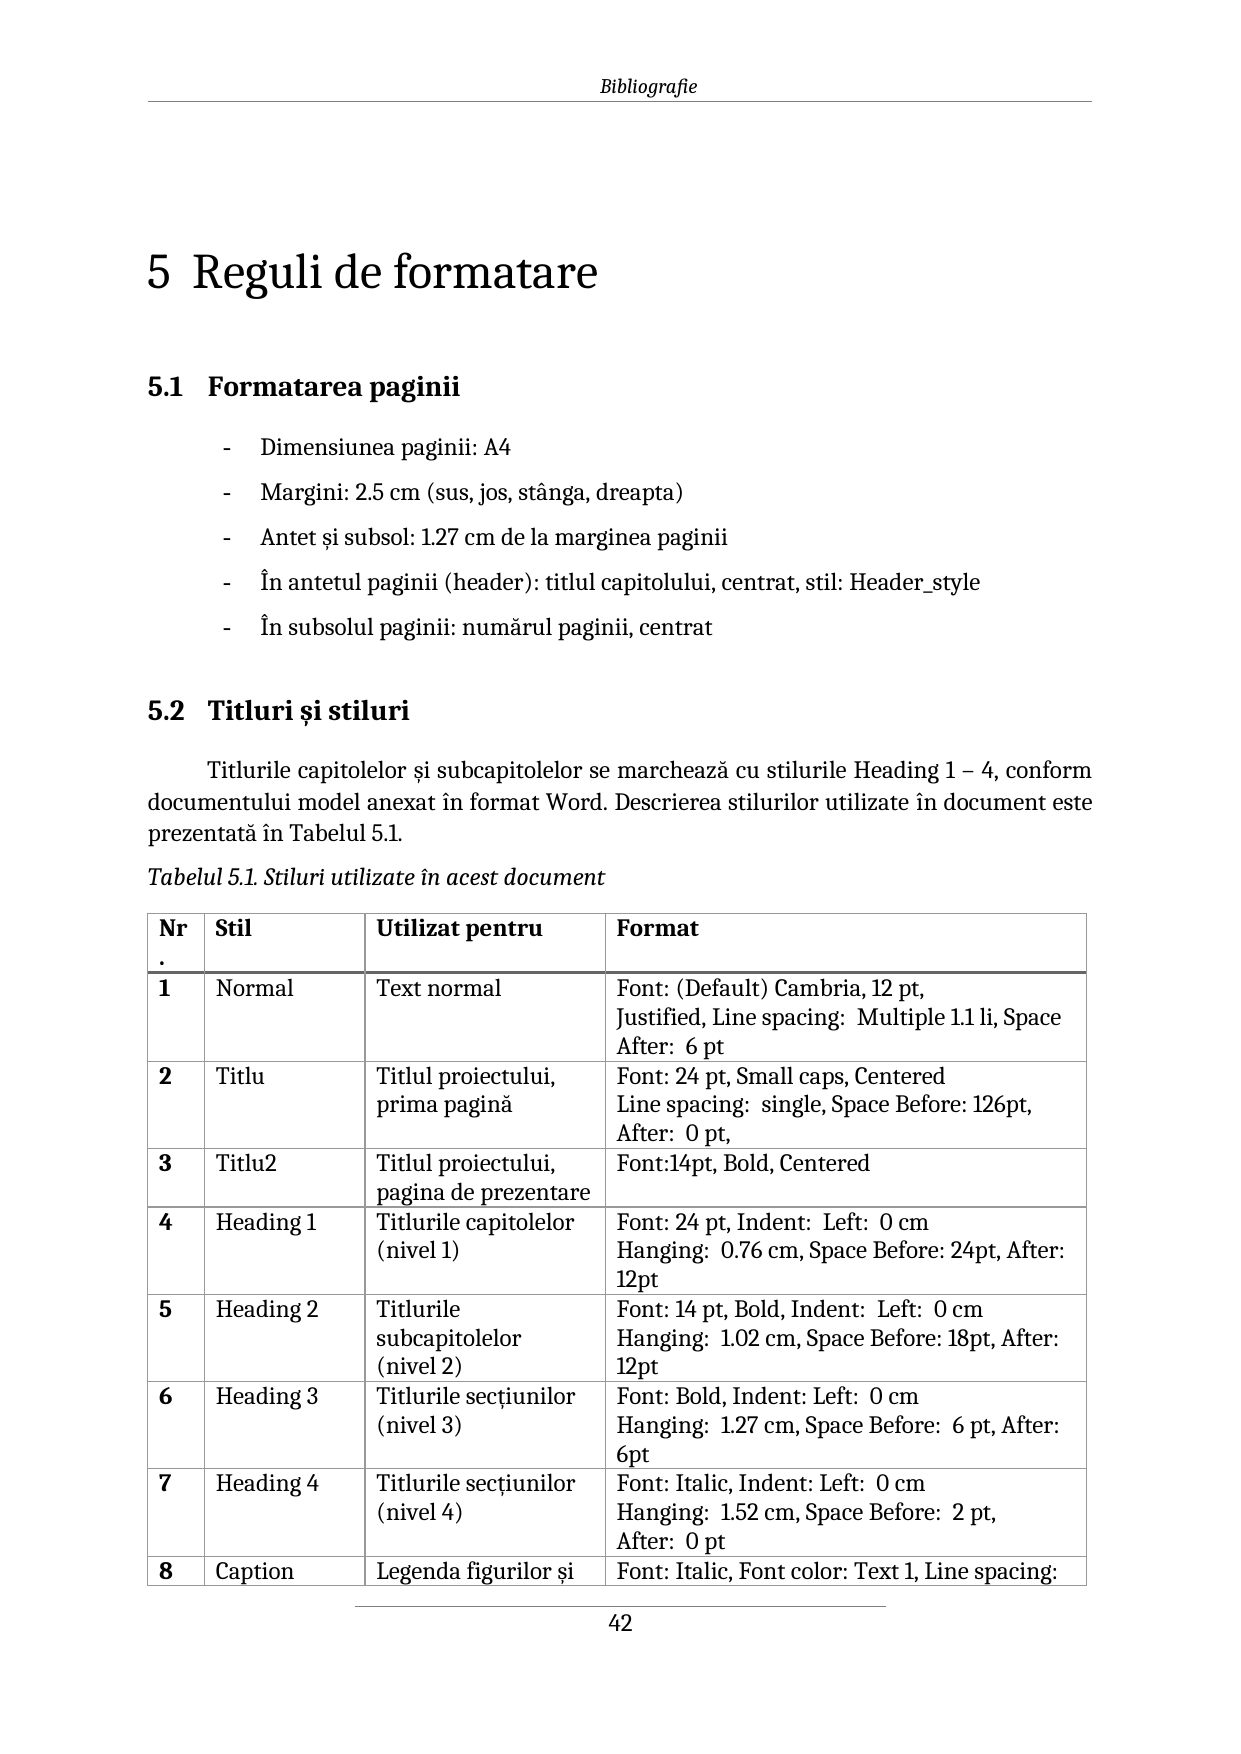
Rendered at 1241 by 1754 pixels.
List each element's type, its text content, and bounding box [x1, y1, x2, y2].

table_cell Font: 24 pt, Small caps, Centered Line spacing: single, Space Before: 126pt, After: 0 pt, [606, 1062, 1086, 1148]
table_cell Titlu [205, 1062, 364, 1148]
list În subsolul paginii: numărul paginii, centrat [223, 612, 1092, 641]
table_cell Titlurile subcapitolelor (nivel 2) [366, 1295, 605, 1381]
table_cell Titlurile capitolelor (nivel 1) [366, 1208, 605, 1294]
table_cell 8 [148, 1557, 204, 1585]
table_cell Text normal [366, 974, 605, 1061]
list Margini: 2.5 cm (sus, jos, stânga, dreapta) [223, 477, 1092, 506]
table_cell Titlurile secțiunilor (nivel 4) [366, 1469, 605, 1556]
list Antet și subsol: 1.27 cm de la marginea paginii [223, 522, 1092, 551]
table_cell Heading 4 [205, 1469, 364, 1556]
table_cell 4 [148, 1208, 204, 1294]
table_cell 6 [148, 1382, 204, 1468]
table_cell Font: Italic, Indent: Left: 0 cm Hanging: 1.52 cm, Space Before: 2 pt, After: 0 pt [606, 1469, 1086, 1556]
table_header Nr. [148, 914, 204, 971]
table_cell Font: Italic, Font color: Text 1, Line spacing: [606, 1557, 1086, 1585]
list Dimensiunea paginii: A4 [223, 432, 1092, 461]
list În antetul paginii (header): titlul capitolului, centrat, stil: Header_style [223, 567, 1092, 596]
text Tabelul 5.1. Stiluri utilizate în acest document [148, 863, 1092, 892]
table_cell Font: 24 pt, Indent: Left: 0 cm Hanging: 0.76 cm, Space Before: 24pt, After: 12pt [606, 1208, 1086, 1294]
table_cell Heading 3 [205, 1382, 364, 1468]
table_header Stil [205, 914, 364, 971]
subtitle Titluri și stiluri [148, 694, 1092, 728]
table_header Utilizat pentru [366, 914, 605, 971]
table_cell 2 [148, 1062, 204, 1148]
table_cell 3 [148, 1149, 204, 1206]
table_cell Titlul proiectului, prima pagină [366, 1062, 605, 1148]
table_cell Font: 14 pt, Bold, Indent: Left: 0 cm Hanging: 1.02 cm, Space Before: 18pt, After: 12pt [606, 1295, 1086, 1381]
table_cell 5 [148, 1295, 204, 1381]
table_cell Normal [205, 974, 364, 1061]
table_cell Font:14pt, Bold, Centered [606, 1149, 1086, 1206]
table_cell Caption [205, 1557, 364, 1585]
text Titlurile capitolelor și subcapitolelor se marchează cu stilurile Heading 1 – 4, conform documentului model anexat în format Word. Descrierea stilurilor utilizate în document este prezentată în Tabelul 5.1. [148, 756, 1092, 848]
table_cell Heading 2 [205, 1295, 364, 1381]
table_cell Legenda figurilor și [366, 1557, 605, 1585]
table_header Format [606, 914, 1086, 971]
table_cell Heading 1 [205, 1208, 364, 1294]
table_cell Font: (Default) Cambria, 12 pt, Justified, Line spacing: Multiple 1.1 li, Space After: 6 pt [606, 974, 1086, 1061]
table_cell 7 [148, 1469, 204, 1556]
subtitle Formatarea paginii [148, 370, 1092, 403]
table_cell Titlurile secțiunilor (nivel 3) [366, 1382, 605, 1468]
table_cell Titlul proiectului, pagina de prezentare [366, 1149, 605, 1206]
table_cell Titlu2 [205, 1149, 364, 1206]
table_cell 1 [148, 974, 204, 1061]
subtitle Reguli de formatare [148, 244, 1092, 301]
table_cell Font: Bold, Indent: Left: 0 cm Hanging: 1.27 cm, Space Before: 6 pt, After: 6pt [606, 1382, 1086, 1468]
